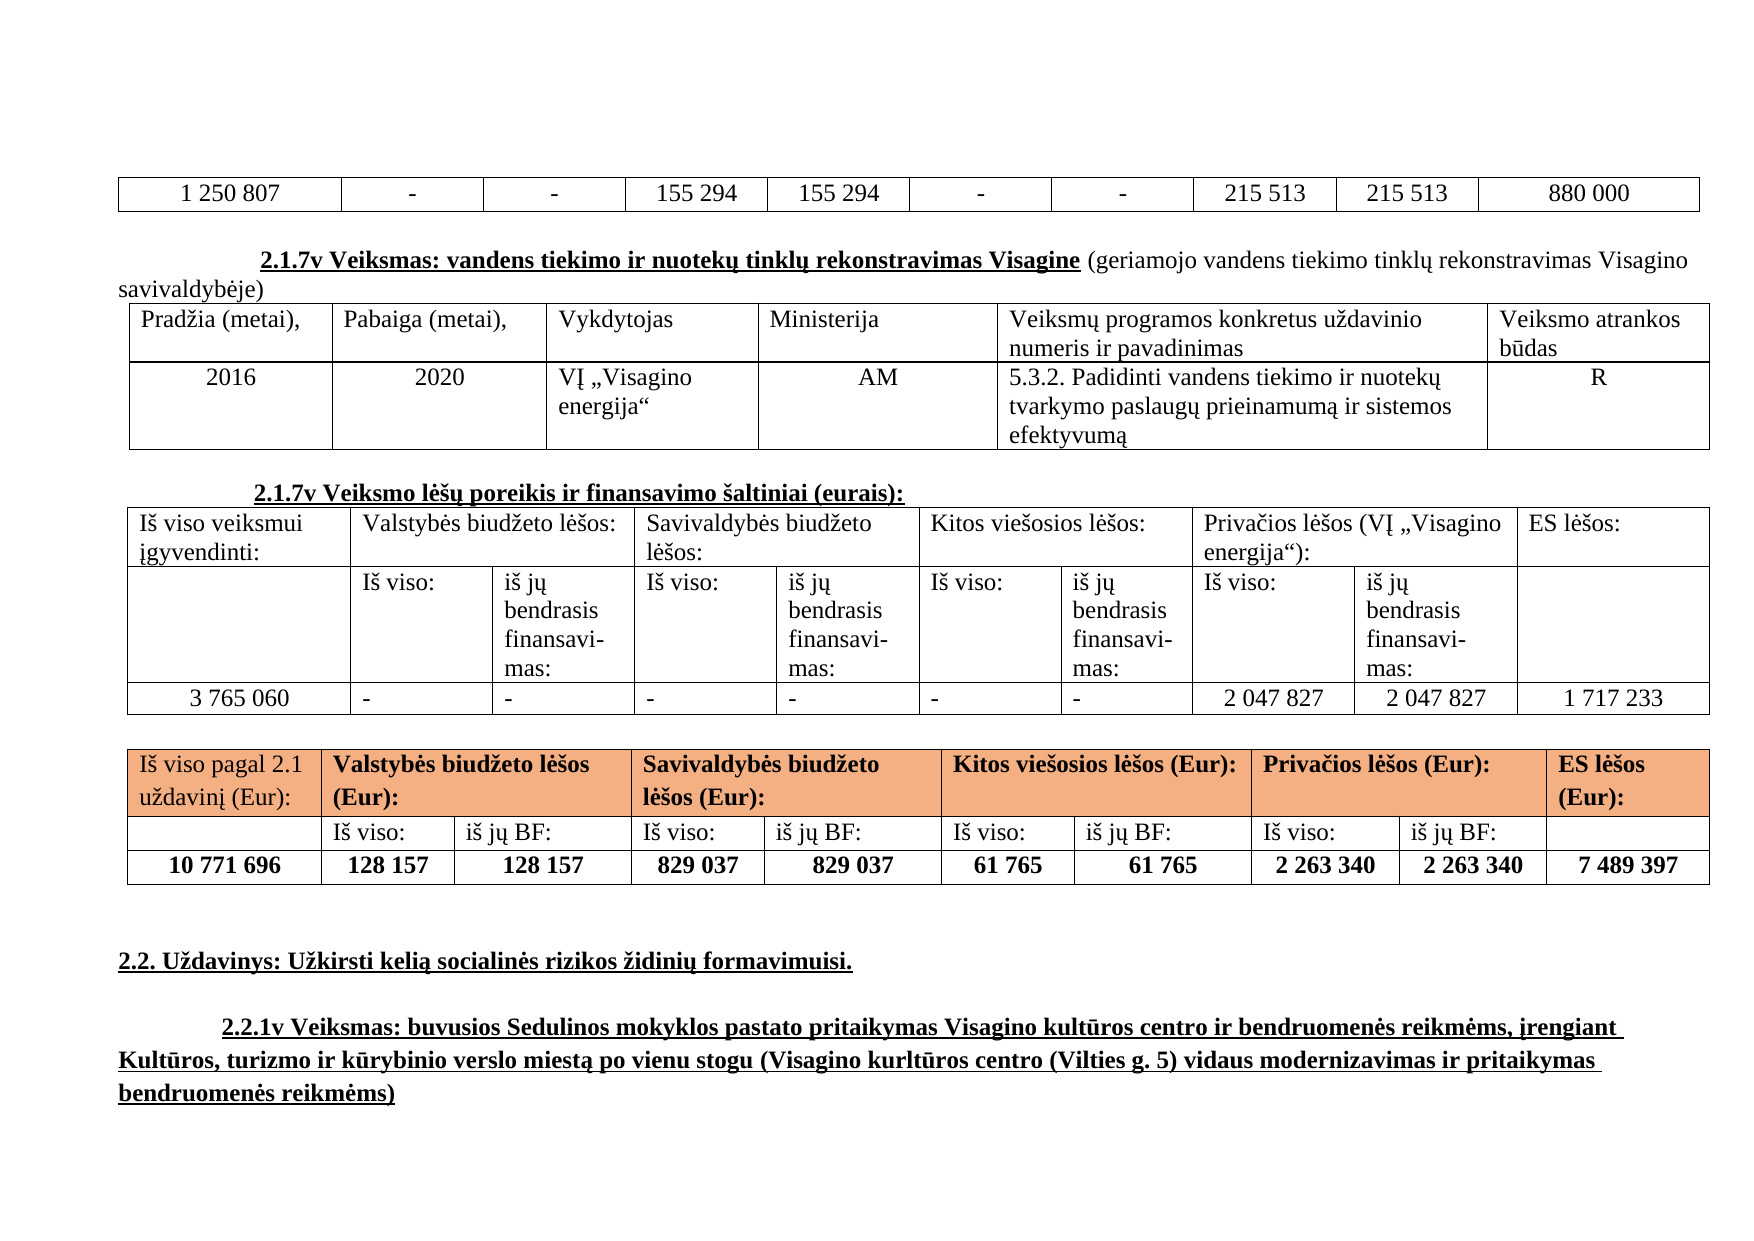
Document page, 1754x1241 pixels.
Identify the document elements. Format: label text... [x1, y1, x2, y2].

table_cell 2 047 827 [1355, 683, 1517, 714]
table_header Privačios lėšos (VĮ „Visagino energija“): [1193, 508, 1517, 566]
table_cell Iš viso: [920, 567, 1061, 682]
table_header Vykdytojas [547, 304, 758, 361]
table_cell 7 489 397 [1547, 851, 1709, 884]
table_cell iš jų BF: [765, 817, 941, 849]
table_header Pradžia (metai), [130, 304, 332, 361]
table_cell 1 717 233 [1518, 683, 1709, 714]
table_header Pabaiga (metai), [333, 304, 546, 361]
table_cell [764, 885, 942, 918]
table_cell 61 765 [942, 851, 1074, 884]
table_header Kitos viešosios lėšos (Eur): [942, 750, 1251, 816]
table_cell 10 771 696 [128, 851, 321, 884]
table_cell iš jų BF: [1400, 817, 1546, 849]
table_cell 61 765 [1075, 851, 1251, 884]
table_header Valstybės biudžeto lėšos (Eur): [322, 750, 631, 816]
table_cell [1547, 885, 1709, 918]
table_cell - [1062, 683, 1192, 714]
table_cell [1518, 567, 1709, 682]
table_cell Iš viso: [632, 817, 764, 849]
table_cell 155 294 [626, 178, 767, 211]
table_cell - [484, 178, 625, 211]
table_cell iš jų BF: [455, 817, 631, 849]
table_cell iš jų bendrasis finansavi-mas: [1355, 567, 1517, 682]
table_cell [128, 817, 321, 849]
table_cell - [910, 178, 1051, 211]
table_cell iš jų BF: [1075, 817, 1251, 849]
table_cell [1399, 885, 1547, 918]
table_cell - [920, 683, 1061, 714]
table_cell [321, 885, 454, 918]
table_cell - [493, 683, 634, 714]
table_header Savivaldybės biudžeto lėšos: [635, 508, 919, 566]
table_cell 155 294 [768, 178, 909, 211]
table_cell iš jų bendrasis finansavi-mas: [1062, 567, 1192, 682]
table_cell 880 000 [1479, 178, 1699, 211]
table_header Iš viso veiksmui įgyvendinti: [128, 508, 350, 566]
table_cell [942, 885, 1074, 918]
table_cell - [342, 178, 483, 211]
table_cell [631, 885, 764, 918]
table_cell 128 157 [322, 851, 454, 884]
table_header Ministerija [759, 304, 997, 361]
table_cell 829 037 [632, 851, 764, 884]
table_cell 215 513 [1337, 178, 1478, 211]
text 2.2. Uždavinys: Užkirsti kelią socialinės rizikos židinių formavimuisi. [118, 946, 1688, 975]
table_cell AM [759, 363, 997, 449]
table_cell VĮ „Visagino energija“ [547, 363, 758, 449]
table_cell 2 263 340 [1400, 851, 1546, 884]
table_cell 2 047 827 [1193, 683, 1354, 714]
table_header Privačios lėšos (Eur): [1252, 750, 1546, 816]
table_cell Iš viso: [1252, 817, 1399, 849]
table_cell Iš viso: [351, 567, 492, 682]
table_header Veiksmų programos konkretus uždavinio numeris ir pavadinimas [998, 304, 1487, 361]
table_cell iš jų bendrasis finansavi-mas: [777, 567, 919, 682]
table_cell - [777, 683, 919, 714]
table_cell [128, 885, 321, 918]
table_cell iš jų bendrasis finansavi-mas: [493, 567, 634, 682]
table_cell - [635, 683, 776, 714]
table_cell 2020 [333, 363, 546, 449]
table_header Veiksmo atrankos būdas [1488, 304, 1709, 361]
text 2.1.7v Veiksmo lėšų poreikis ir finansavimo šaltiniai (eurais): [118, 478, 1577, 507]
table_header Iš viso pagal 2.1 uždavinį (Eur): [128, 750, 321, 816]
table_cell 215 513 [1194, 178, 1336, 211]
table_header ES lėšos (Eur): [1547, 750, 1709, 816]
table_cell [1252, 885, 1399, 918]
table_cell R [1488, 363, 1709, 449]
table_header ES lėšos: [1518, 508, 1709, 566]
table_cell Iš viso: [1193, 567, 1354, 682]
table_cell 3 765 060 [128, 683, 350, 714]
table_cell 2016 [130, 363, 332, 449]
table_header Kitos viešosios lėšos: [920, 508, 1192, 566]
table_cell Iš viso: [942, 817, 1074, 849]
table_cell [454, 885, 631, 918]
table_cell 829 037 [765, 851, 941, 884]
text 2.1.7v Veiksmas: vandens tiekimo ir nuotekų tinklų rekonstravimas Visagine (geriamojo vandens tiekimo tinklų rekonstravimas Visagino savivaldybėje) [118, 245, 1688, 303]
table_cell - [1052, 178, 1193, 211]
table_cell Iš viso: [635, 567, 776, 682]
table_cell Iš viso: [322, 817, 454, 849]
table_cell 1 250 807 [119, 178, 341, 211]
table_cell [1074, 885, 1252, 918]
table_cell [1547, 817, 1709, 849]
table_header Savivaldybės biudžeto lėšos (Eur): [632, 750, 941, 816]
table_cell [128, 567, 350, 682]
table_header Valstybės biudžeto lėšos: [351, 508, 634, 566]
text 2.2.1v Veiksmas: buvusios Sedulinos mokyklos pastato pritaikymas Visagino kultūros centro ir bendruomenės reikmėms, įrengiant Kultūros, turizmo ir kūrybinio verslo miestą po vienu stogu (Visagino kurltūros centro (Vilties g. 5) vidaus modernizavimas ir pritaikymas bendruomenės reikmėms) [118, 1012, 1688, 1107]
table_cell 5.3.2. Padidinti vandens tiekimo ir nuotekų tvarkymo paslaugų prieinamumą ir sistemos efektyvumą [998, 363, 1487, 449]
table_cell 2 263 340 [1252, 851, 1399, 884]
table_cell - [351, 683, 492, 714]
table_cell 128 157 [455, 851, 631, 884]
